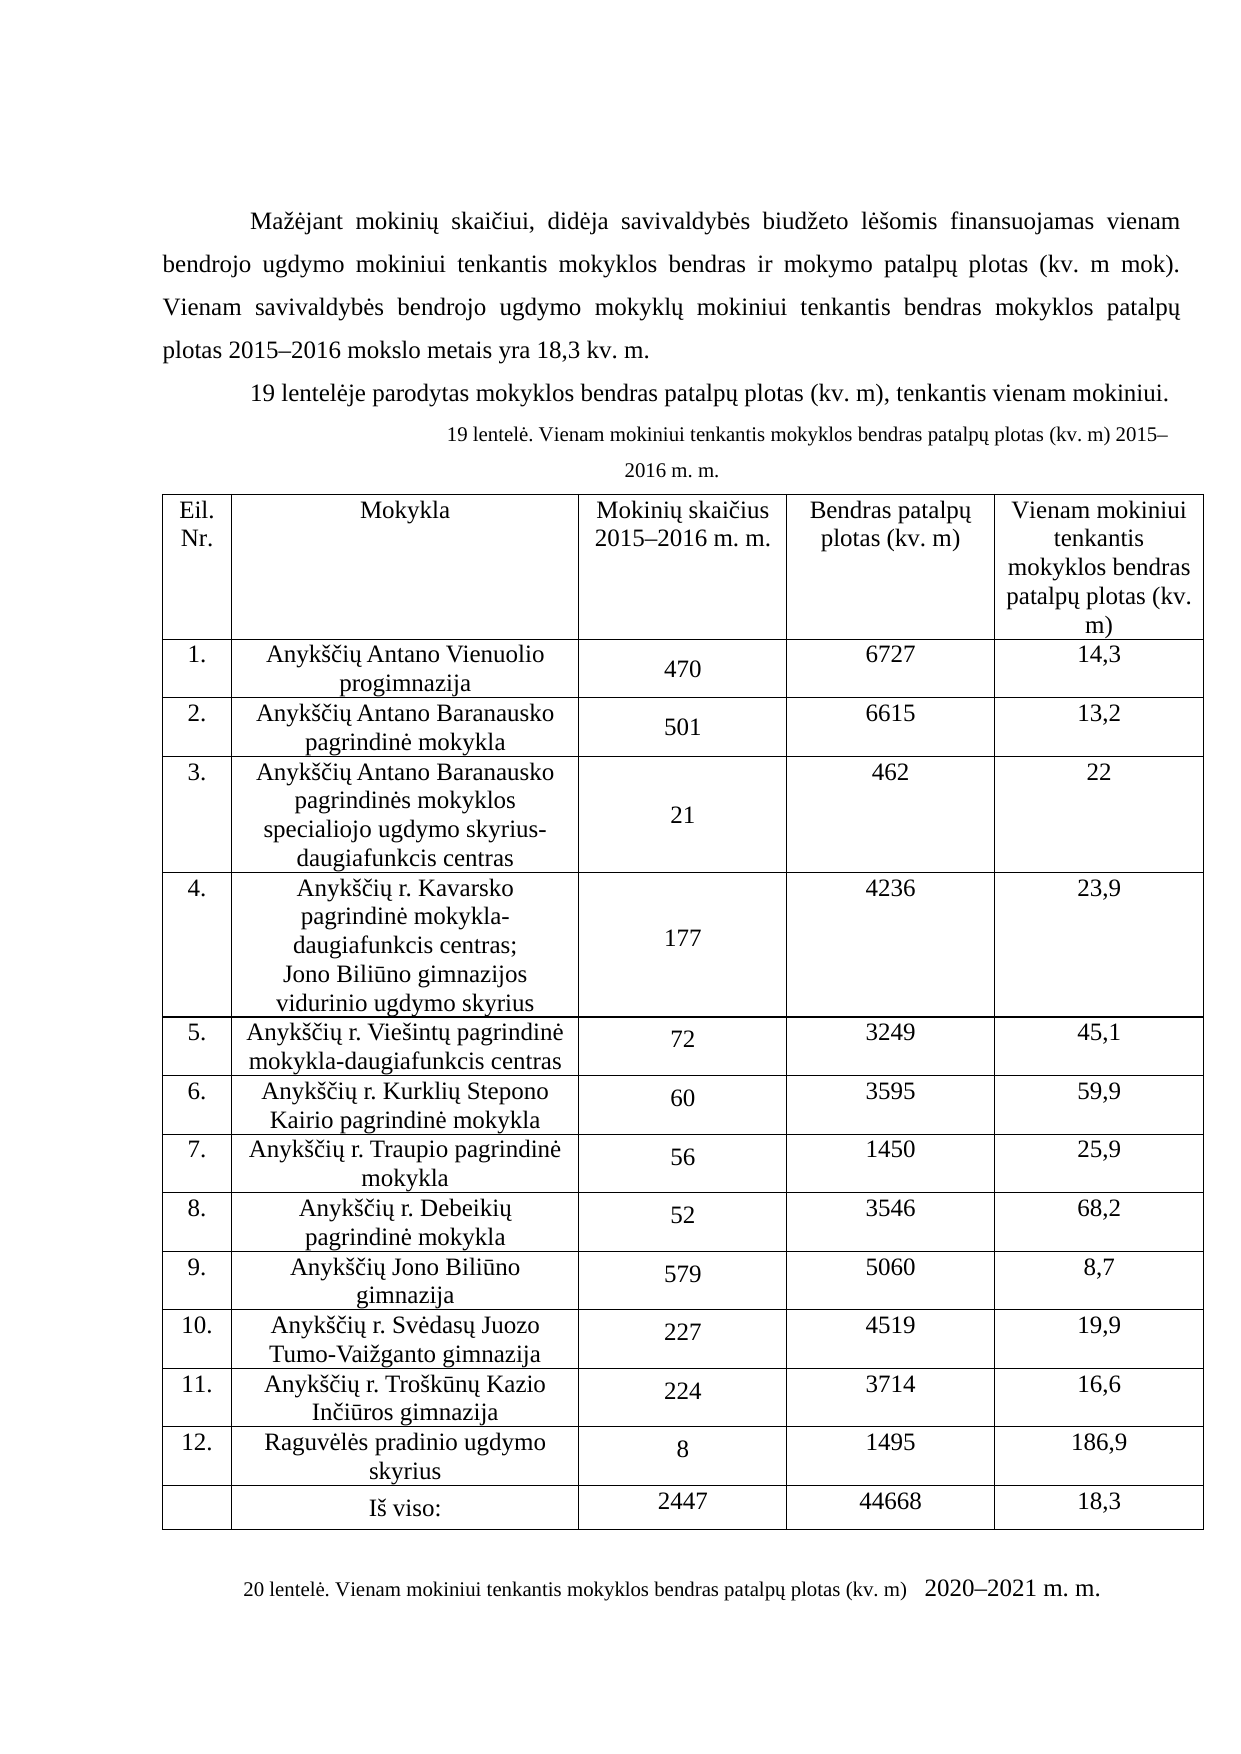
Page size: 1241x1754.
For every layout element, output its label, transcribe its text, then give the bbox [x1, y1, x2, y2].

table_cell 224 [579, 1369, 786, 1426]
table_header Bendras patalpų plotas (kv. m) [787, 495, 994, 638]
table_cell Anykščių r. Viešintų pagrindinė mokykla-daugiafunkcis centras [232, 1018, 578, 1075]
table_cell 60 [579, 1076, 786, 1133]
table_cell 177 [579, 873, 786, 1016]
table_cell Raguvėlės pradinio ugdymo skyrius [232, 1427, 578, 1485]
table_cell 227 [579, 1310, 786, 1368]
table_header Eil. Nr. [163, 495, 231, 638]
table_cell 8 [579, 1427, 786, 1485]
table_cell 19,9 [995, 1310, 1203, 1368]
table_cell 12. [163, 1427, 231, 1485]
table_cell 1. [163, 640, 231, 697]
table_cell 7. [163, 1135, 231, 1192]
table_cell Anykščių r. Svėdasų Juozo Tumo-Vaižganto gimnazija [232, 1310, 578, 1368]
table_cell 3. [163, 757, 231, 872]
table_cell 18,3 [995, 1486, 1203, 1529]
table_cell 4. [163, 873, 231, 1016]
table_cell Anykščių r. Troškūnų Kazio Inčiūros gimnazija [232, 1369, 578, 1426]
table_cell 10. [163, 1310, 231, 1368]
table_header Vienam mokiniui tenkantis mokyklos bendras patalpų plotas (kv. m) [995, 495, 1203, 638]
table_cell 8. [163, 1193, 231, 1251]
table_cell 22 [995, 757, 1203, 872]
text Mažėjant mokinių skaičiui, didėja savivaldybės biudžeto lėšomis finansuojamas vienam bendrojo ugdymo mokiniui tenkantis mokyklos bendras ir mokymo patalpų plotas (kv. m mok). Vienam savivaldybės bendrojo ugdymo mokyklų mokiniui tenkantis bendras mokyklos patalpų plotas 2015–2016 mokslo metais yra 18,3 kv. m. [162, 206, 1181, 364]
table_cell 4519 [787, 1310, 994, 1368]
table_cell 1450 [787, 1135, 994, 1192]
text 19 lentelėje parodytas mokyklos bendras patalpų plotas (kv. m), tenkantis vienam mokiniui. [162, 378, 1181, 407]
table_cell 579 [579, 1252, 786, 1309]
table_cell 45,1 [995, 1018, 1203, 1075]
table_cell 470 [579, 640, 786, 697]
table_cell 8,7 [995, 1252, 1203, 1309]
table_cell Anykščių r. Debeikių pagrindinė mokykla [232, 1193, 578, 1251]
table_cell 44668 [787, 1486, 994, 1529]
table_cell 68,2 [995, 1193, 1203, 1251]
table_cell 462 [787, 757, 994, 872]
table_cell 14,3 [995, 640, 1203, 697]
table_cell Anykščių r. Traupio pagrindinė mokykla [232, 1135, 578, 1192]
table_cell 5. [163, 1018, 231, 1075]
table_cell Iš viso: [232, 1486, 578, 1529]
table_cell 6727 [787, 640, 994, 697]
table_cell 6615 [787, 698, 994, 756]
table_cell 11. [163, 1369, 231, 1426]
table_cell [163, 1486, 231, 1529]
table_cell 3595 [787, 1076, 994, 1133]
table_cell Anykščių r. Kurklių Stepono Kairio pagrindinė mokykla [232, 1076, 578, 1133]
table_cell 13,2 [995, 698, 1203, 756]
table_cell 2. [163, 698, 231, 756]
table_cell 6. [163, 1076, 231, 1133]
table_header Mokykla [232, 495, 578, 638]
text 19 lentelė. Vienam mokiniui tenkantis mokyklos bendras patalpų plotas (kv. m) 2015–2016 m. m. [162, 422, 1181, 482]
table_cell 59,9 [995, 1076, 1203, 1133]
table_cell 25,9 [995, 1135, 1203, 1192]
table_cell Anykščių r. Kavarsko pagrindinė mokykla-daugiafunkcis centras; Jono Biliūno gimnazijos vidurinio ugdymo skyrius [232, 873, 578, 1016]
table_header Mokinių skaičius 2015–2016 m. m. [579, 495, 786, 638]
text 20 lentelė. Vienam mokiniui tenkantis mokyklos bendras patalpų plotas (kv. m) 2020–2021 m. m. [162, 1573, 1181, 1602]
table_cell 72 [579, 1018, 786, 1075]
table_cell 21 [579, 757, 786, 872]
table_cell 52 [579, 1193, 786, 1251]
table_cell 3546 [787, 1193, 994, 1251]
table_cell 23,9 [995, 873, 1203, 1016]
table_cell 2447 [579, 1486, 786, 1529]
table_cell Anykščių Antano Baranausko pagrindinė mokykla [232, 698, 578, 756]
table_cell 9. [163, 1252, 231, 1309]
table_cell 3714 [787, 1369, 994, 1426]
table_cell Anykščių Antano Vienuolio progimnazija [232, 640, 578, 697]
table_cell 56 [579, 1135, 786, 1192]
table_cell 4236 [787, 873, 994, 1016]
table_cell 186,9 [995, 1427, 1203, 1485]
table_cell Anykščių Jono Biliūno gimnazija [232, 1252, 578, 1309]
table_cell 1495 [787, 1427, 994, 1485]
table_cell 501 [579, 698, 786, 756]
table_cell 3249 [787, 1018, 994, 1075]
table_cell 5060 [787, 1252, 994, 1309]
table_cell 16,6 [995, 1369, 1203, 1426]
table_cell Anykščių Antano Baranausko pagrindinės mokyklos specialiojo ugdymo skyrius-daugiafunkcis centras [232, 757, 578, 872]
